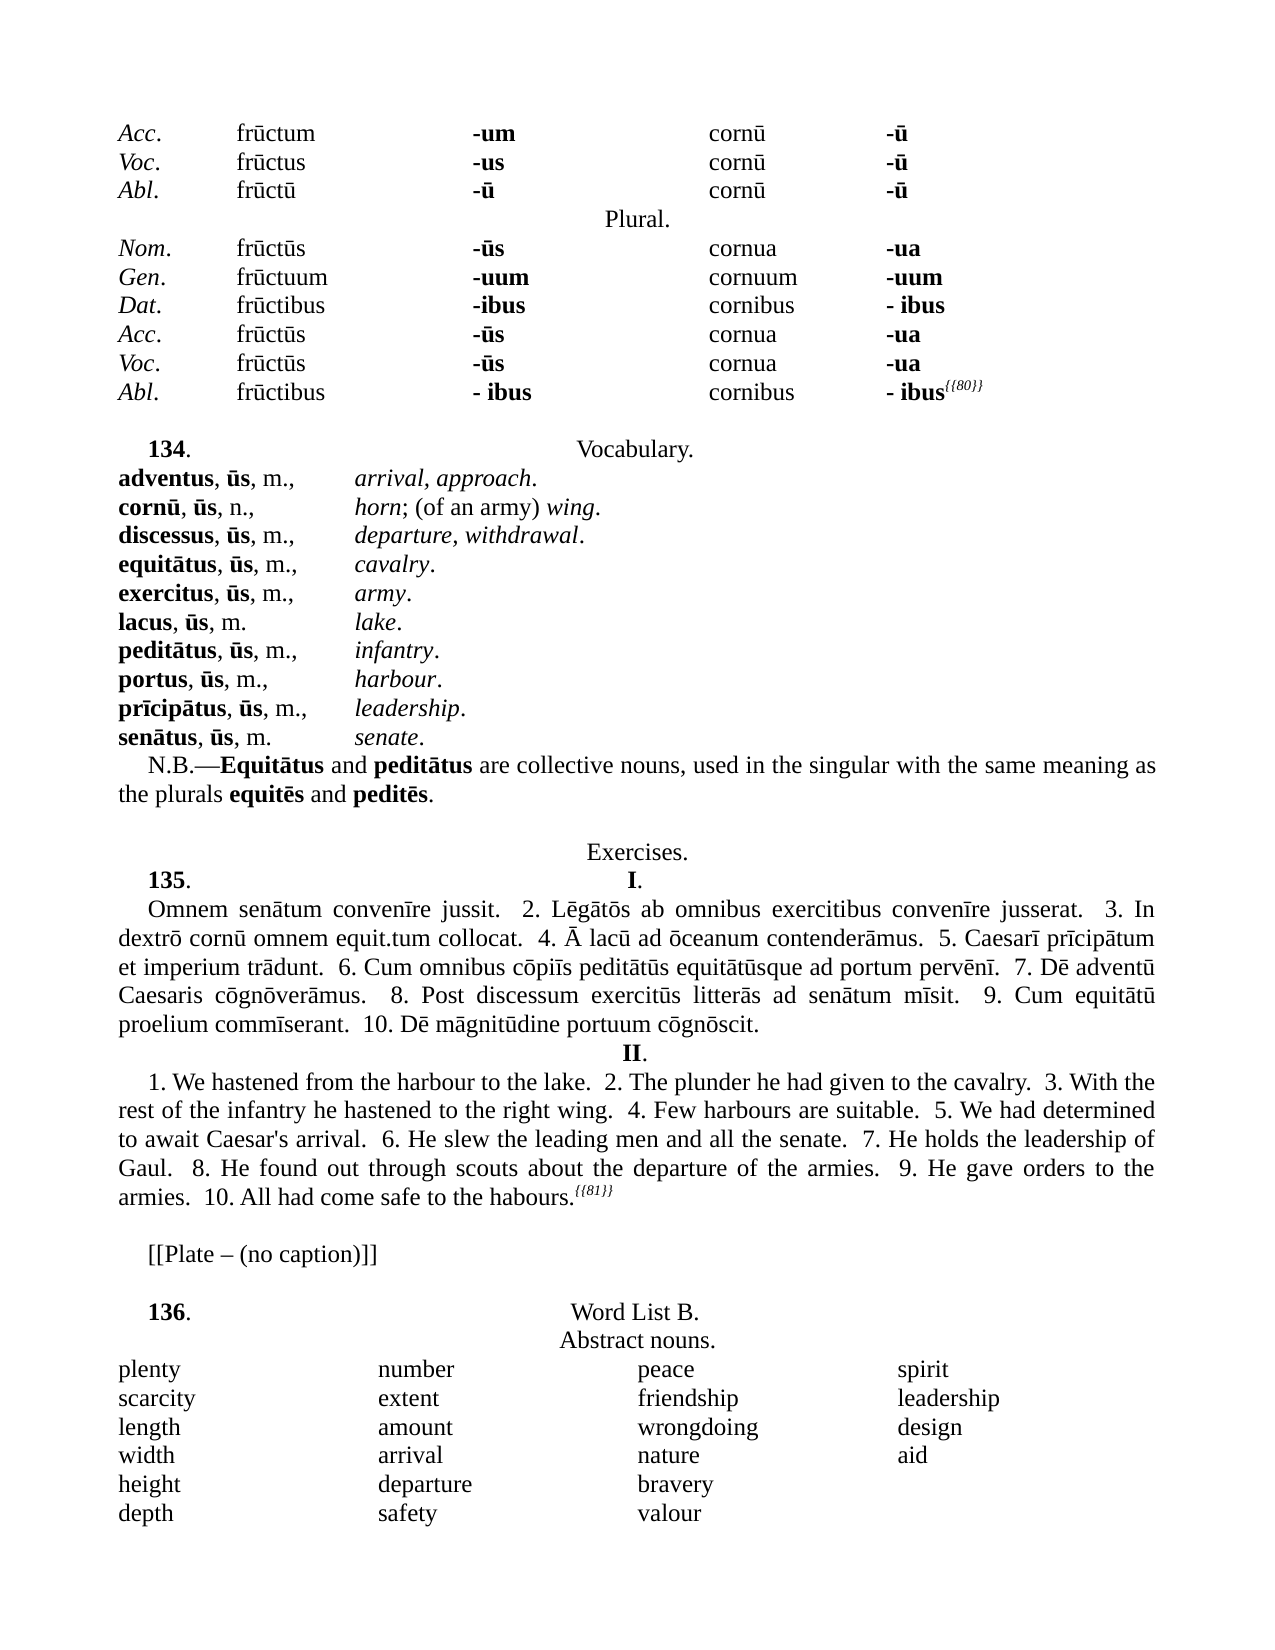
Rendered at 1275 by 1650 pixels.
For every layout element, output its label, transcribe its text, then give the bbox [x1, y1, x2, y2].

text Acc. frūctūs -ūs cornua -ua [118, 319, 1157, 348]
text departure [378, 1469, 637, 1498]
text peditātus, ūs, m., infantry. [118, 636, 1157, 664]
text Voc. frūctūs -ūs cornua -ua [118, 348, 1157, 377]
text 136. Word List B. [118, 1297, 1157, 1326]
text nature [637, 1441, 897, 1469]
text Dat. frūctibus -ibus cornibus - ibus [118, 291, 1157, 319]
text arrival [378, 1441, 637, 1469]
text adventus, ūs, m., arrival, approach. [118, 463, 1157, 492]
text portus, ūs, m., harbour. [118, 664, 1157, 693]
text Plural. [118, 204, 1157, 233]
text Voc. frūctus -us cornū -ū [118, 147, 1157, 176]
text 134. Vocabulary. [118, 434, 1157, 463]
text exercitus, ūs, m., army. [118, 578, 1157, 607]
text extent [378, 1383, 637, 1412]
text N.B.—Equitātus and peditātus are collective nouns, used in the singular with the same meaning as the plurals equitēs and peditēs. [118, 751, 1157, 808]
text Exercises. [118, 837, 1157, 866]
text safety [378, 1498, 637, 1527]
text width [118, 1441, 378, 1469]
text cornū, ūs, n., horn; (of an army) wing. [118, 492, 1157, 521]
text Abstract nouns. [118, 1326, 1157, 1354]
text friendship [637, 1383, 897, 1412]
text amount [378, 1412, 637, 1441]
text design [897, 1412, 1157, 1441]
text Acc. frūctum -um cornū -ū [118, 118, 1157, 147]
text scarcity [118, 1383, 378, 1412]
text Abl. frūctibus - ibus cornibus - ibus{{80}} [118, 377, 1157, 406]
text [[Plate – (no caption)]] [118, 1239, 1157, 1268]
text Omnem senātum convenīre jussit. 2. Lēgātōs ab omnibus exercitibus convenīre jusserat. 3. In dextrō cornū omnem equit.tum collocat. 4. Ā lacū ad ōceanum contenderāmus. 5. Caesarī prīcipātum et imperium trādunt. 6. Cum omnibus cōpiīs peditātūs equitātūsque ad portum pervēnī. 7. Dē adventū Caesaris cōgnōverāmus. 8. Post discessum exercitūs litterās ad senātum mīsit. 9. Cum equitātū proelium commīserant. 10. Dē māgnitūdine portuum cōgnōscit. [118, 894, 1157, 1038]
text bravery [637, 1469, 897, 1498]
text depth [118, 1498, 378, 1527]
text lacus, ūs, m. lake. [118, 607, 1157, 636]
text senātus, ūs, m. senate. [118, 722, 1157, 751]
text 1. We hastened from the harbour to the lake. 2. The plunder he had given to the cavalry. 3. With the rest of the infantry he hastened to the right wing. 4. Few harbours are suitable. 5. We had determined to await Caesar's arrival. 6. He slew the leading men and all the senate. 7. He holds the leadership of Gaul. 8. He found out through scouts about the departure of the armies. 9. He gave orders to the armies. 10. All had come safe to the habours.{{81}} [118, 1067, 1157, 1211]
text leadership [897, 1383, 1157, 1412]
text prīcipātus, ūs, m., leadership. [118, 693, 1157, 722]
text number [378, 1354, 637, 1383]
text spirit [897, 1354, 1157, 1383]
text II. [118, 1038, 1157, 1067]
text aid [897, 1441, 1157, 1469]
text Nom. frūctūs -ūs cornua -ua [118, 233, 1157, 262]
text wrongdoing [637, 1412, 897, 1441]
text plenty [118, 1354, 378, 1383]
text Gen. frūctuum -uum cornuum -uum [118, 262, 1157, 291]
text peace [637, 1354, 897, 1383]
text length [118, 1412, 378, 1441]
text equitātus, ūs, m., cavalry. [118, 549, 1157, 578]
text discessus, ūs, m., departure, withdrawal. [118, 521, 1157, 549]
text height [118, 1469, 378, 1498]
text 135. I. [118, 866, 1157, 894]
text valour [637, 1498, 897, 1527]
text Abl. frūctū -ū cornū -ū [118, 176, 1157, 204]
